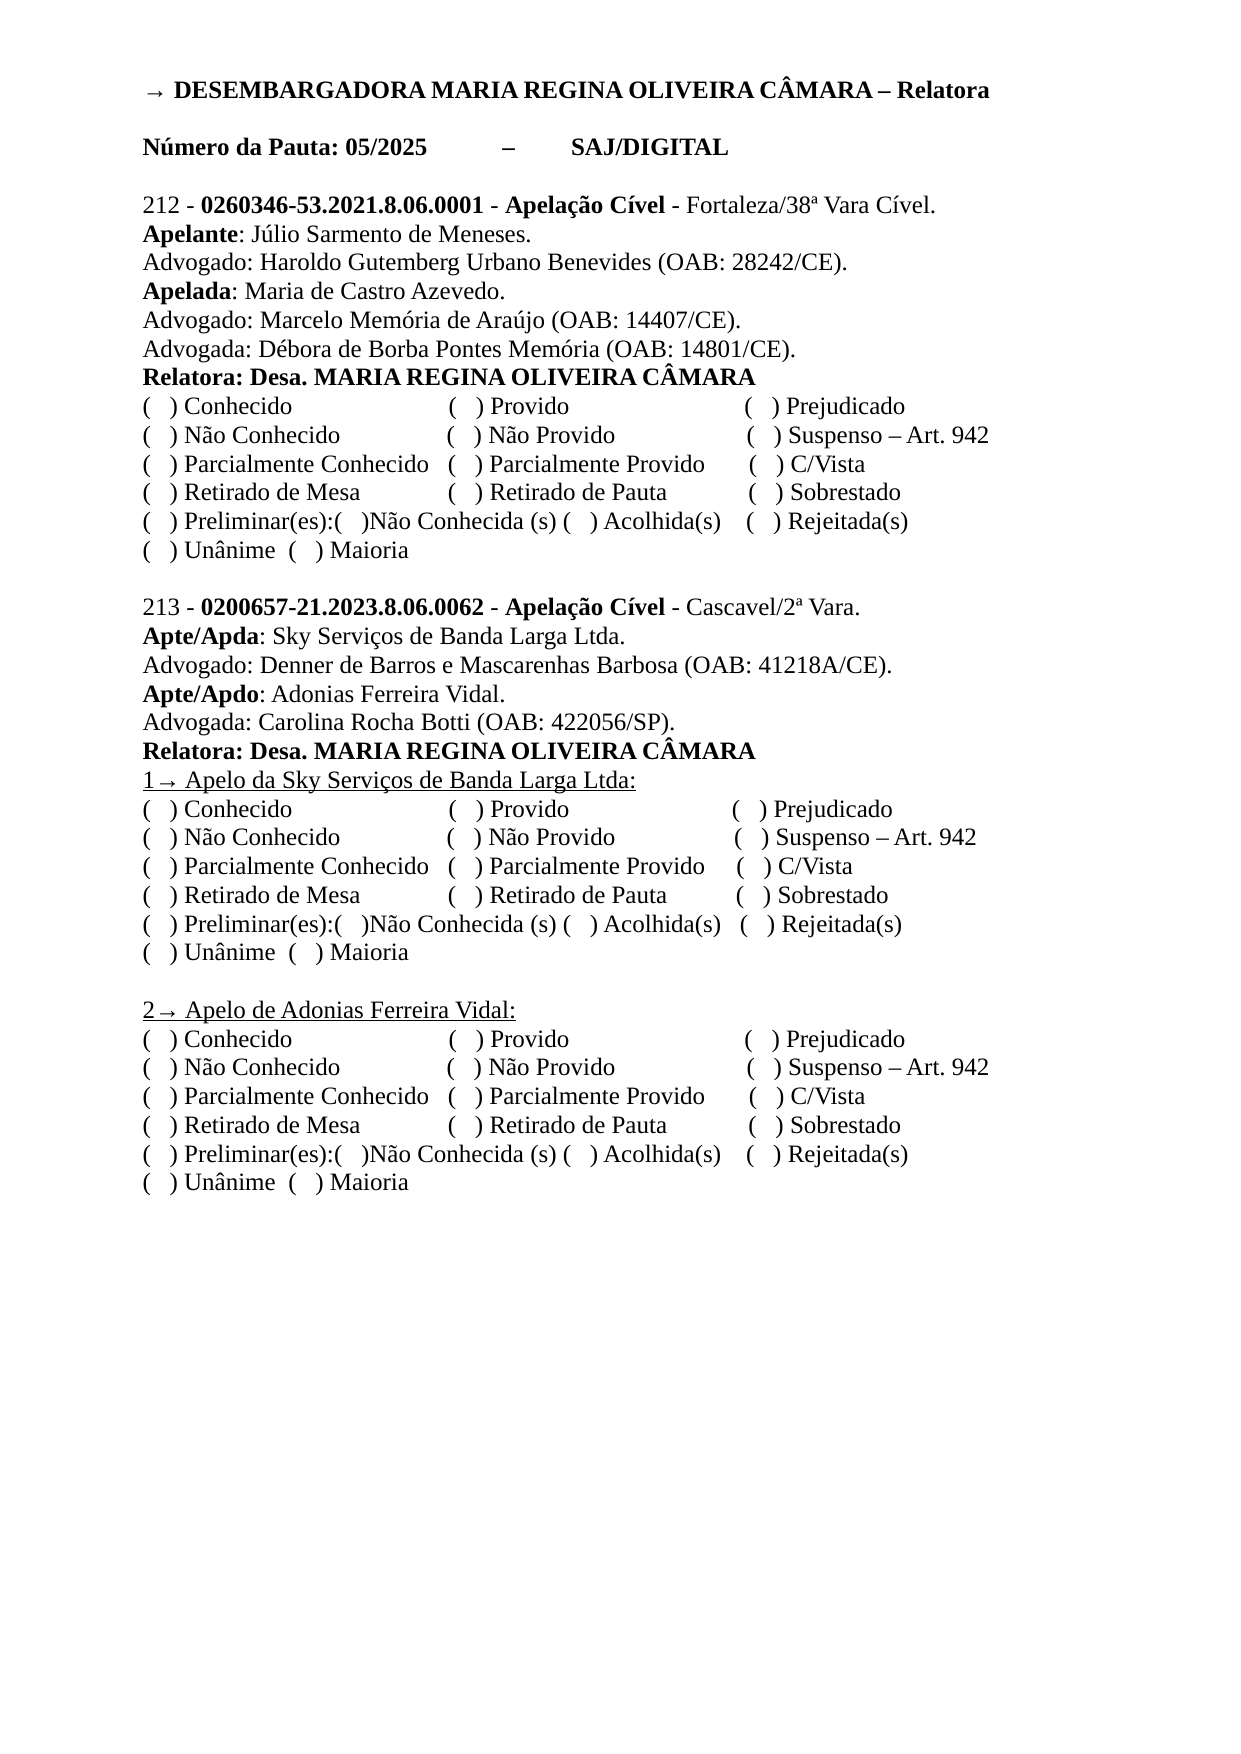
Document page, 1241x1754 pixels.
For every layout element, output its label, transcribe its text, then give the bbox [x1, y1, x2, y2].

text 1→ Apelo da Sky Serviços de Banda Larga Ltda: [142, 765, 1141, 794]
text Apelada: Maria de Castro Azevedo. [142, 276, 1141, 305]
text Relatora: Desa. MARIA REGINA OLIVEIRA CÂMARA [142, 736, 1141, 765]
text ( ) Retirado de Mesa ( ) Retirado de Pauta ( ) Sobrestado [142, 880, 1158, 909]
text ( ) Conhecido ( ) Provido ( ) Prejudicado [142, 1024, 1141, 1052]
text ( ) Unânime ( ) Maioria [142, 1167, 1158, 1196]
text Relatora: Desa. MARIA REGINA OLIVEIRA CÂMARA [142, 362, 1141, 391]
text Advogada: Débora de Borba Pontes Memória (OAB: 14801/CE). [142, 334, 1141, 362]
text ( ) Preliminar(es):( )Não Conhecida (s) ( ) Acolhida(s) ( ) Rejeitada(s) [142, 909, 1158, 937]
text ( ) Unânime ( ) Maioria [142, 535, 1158, 564]
text ( ) Retirado de Mesa ( ) Retirado de Pauta ( ) Sobrestado [142, 1110, 1158, 1139]
text 2→ Apelo de Adonias Ferreira Vidal: [142, 995, 1141, 1024]
text Apelante: Júlio Sarmento de Meneses. [142, 219, 1141, 247]
text ( ) Parcialmente Conhecido ( ) Parcialmente Provido ( ) C/Vista [142, 449, 1158, 477]
text Advogado: Haroldo Gutemberg Urbano Benevides (OAB: 28242/CE). [142, 247, 1141, 276]
text ( ) Conhecido ( ) Provido ( ) Prejudicado [142, 794, 1141, 822]
text ( ) Preliminar(es):( )Não Conhecida (s) ( ) Acolhida(s) ( ) Rejeitada(s) [142, 1139, 1158, 1167]
text ( ) Não Conhecido ( ) Não Provido ( ) Suspenso – Art. 942 [142, 1052, 1158, 1081]
text Número da Pauta: 05/2025 – SAJ/DIGITAL [142, 132, 1141, 161]
text ( ) Retirado de Mesa ( ) Retirado de Pauta ( ) Sobrestado [142, 477, 1158, 506]
text ( ) Parcialmente Conhecido ( ) Parcialmente Provido ( ) C/Vista [142, 851, 1158, 880]
text ( ) Conhecido ( ) Provido ( ) Prejudicado [142, 391, 1141, 420]
text ( ) Preliminar(es):( )Não Conhecida (s) ( ) Acolhida(s) ( ) Rejeitada(s) [142, 506, 1158, 535]
text Advogada: Carolina Rocha Botti (OAB: 422056/SP). [142, 707, 1141, 736]
text ( ) Não Conhecido ( ) Não Provido ( ) Suspenso – Art. 942 [142, 420, 1158, 449]
text → DESEMBARGADORA MARIA REGINA OLIVEIRA CÂMARA – Relatora [142, 75, 1141, 104]
text Advogado: Marcelo Memória de Araújo (OAB: 14407/CE). [142, 305, 1141, 334]
text ( ) Parcialmente Conhecido ( ) Parcialmente Provido ( ) C/Vista [142, 1081, 1158, 1110]
text 213 - 0200657-21.2023.8.06.0062 - Apelação Cível - Cascavel/2ª Vara. [142, 592, 1141, 621]
text 212 - 0260346-53.2021.8.06.0001 - Apelação Cível - Fortaleza/38ª Vara Cível. [142, 190, 1141, 219]
text Apte/Apda: Sky Serviços de Banda Larga Ltda. [142, 621, 1141, 650]
text ( ) Unânime ( ) Maioria [142, 937, 1158, 966]
text Apte/Apdo: Adonias Ferreira Vidal. [142, 679, 1141, 707]
text ( ) Não Conhecido ( ) Não Provido ( ) Suspenso – Art. 942 [142, 822, 1158, 851]
text Advogado: Denner de Barros e Mascarenhas Barbosa (OAB: 41218A/CE). [142, 650, 1141, 679]
